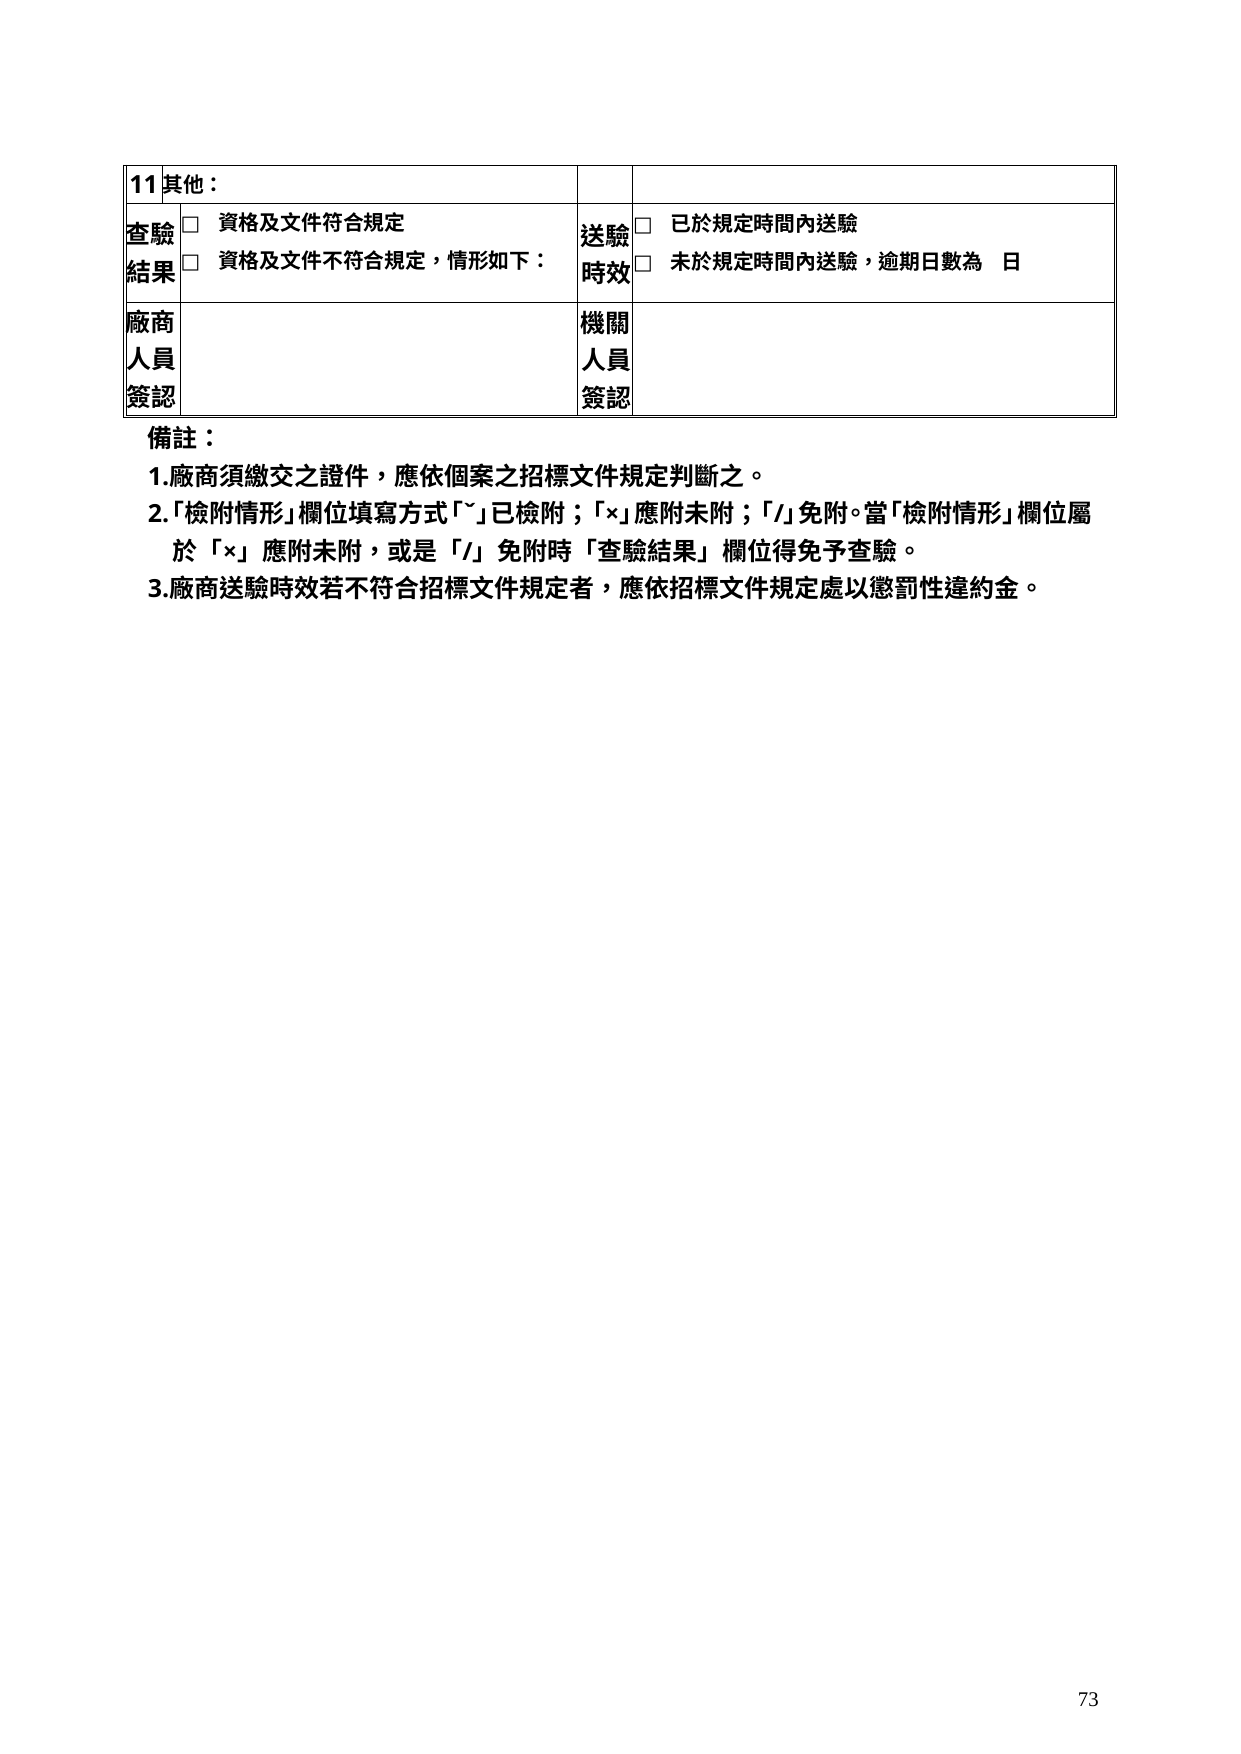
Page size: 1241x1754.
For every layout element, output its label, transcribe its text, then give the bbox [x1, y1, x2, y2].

text 2.「檢附情形」欄位填寫方式「ˇ」已檢附；「×」應附未附；「/」免附。當「檢附情形」欄位屬於「×」應附未附，或是「/」免附時「查驗結果」欄位得免予查驗。 [148, 493, 1092, 568]
table_cell 其他： [163, 166, 577, 203]
table_cell 資格及文件符合規定 資格及文件不符合規定，情形如下： [181, 204, 577, 302]
table_cell 查驗結果 [127, 204, 180, 302]
table_cell [633, 303, 1114, 415]
text 備註： [148, 418, 1092, 456]
table_cell 已於規定時間內送驗 未於規定時間內送驗，逾期日數為 日 [633, 204, 1114, 302]
table_cell 11 [127, 166, 162, 203]
table_cell [578, 166, 632, 203]
table_cell [633, 166, 1114, 203]
table_cell 廠商人員簽認 [127, 303, 180, 415]
text 3.廠商送驗時效若不符合招標文件規定者，應依招標文件規定處以懲罰性違約金。 [148, 568, 1092, 606]
text 1.廠商須繳交之證件，應依個案之招標文件規定判斷之。 [148, 456, 1092, 493]
table_cell 送驗時效 [578, 204, 632, 302]
table_cell 機關人員簽認 [578, 303, 632, 415]
table_cell [181, 303, 577, 415]
